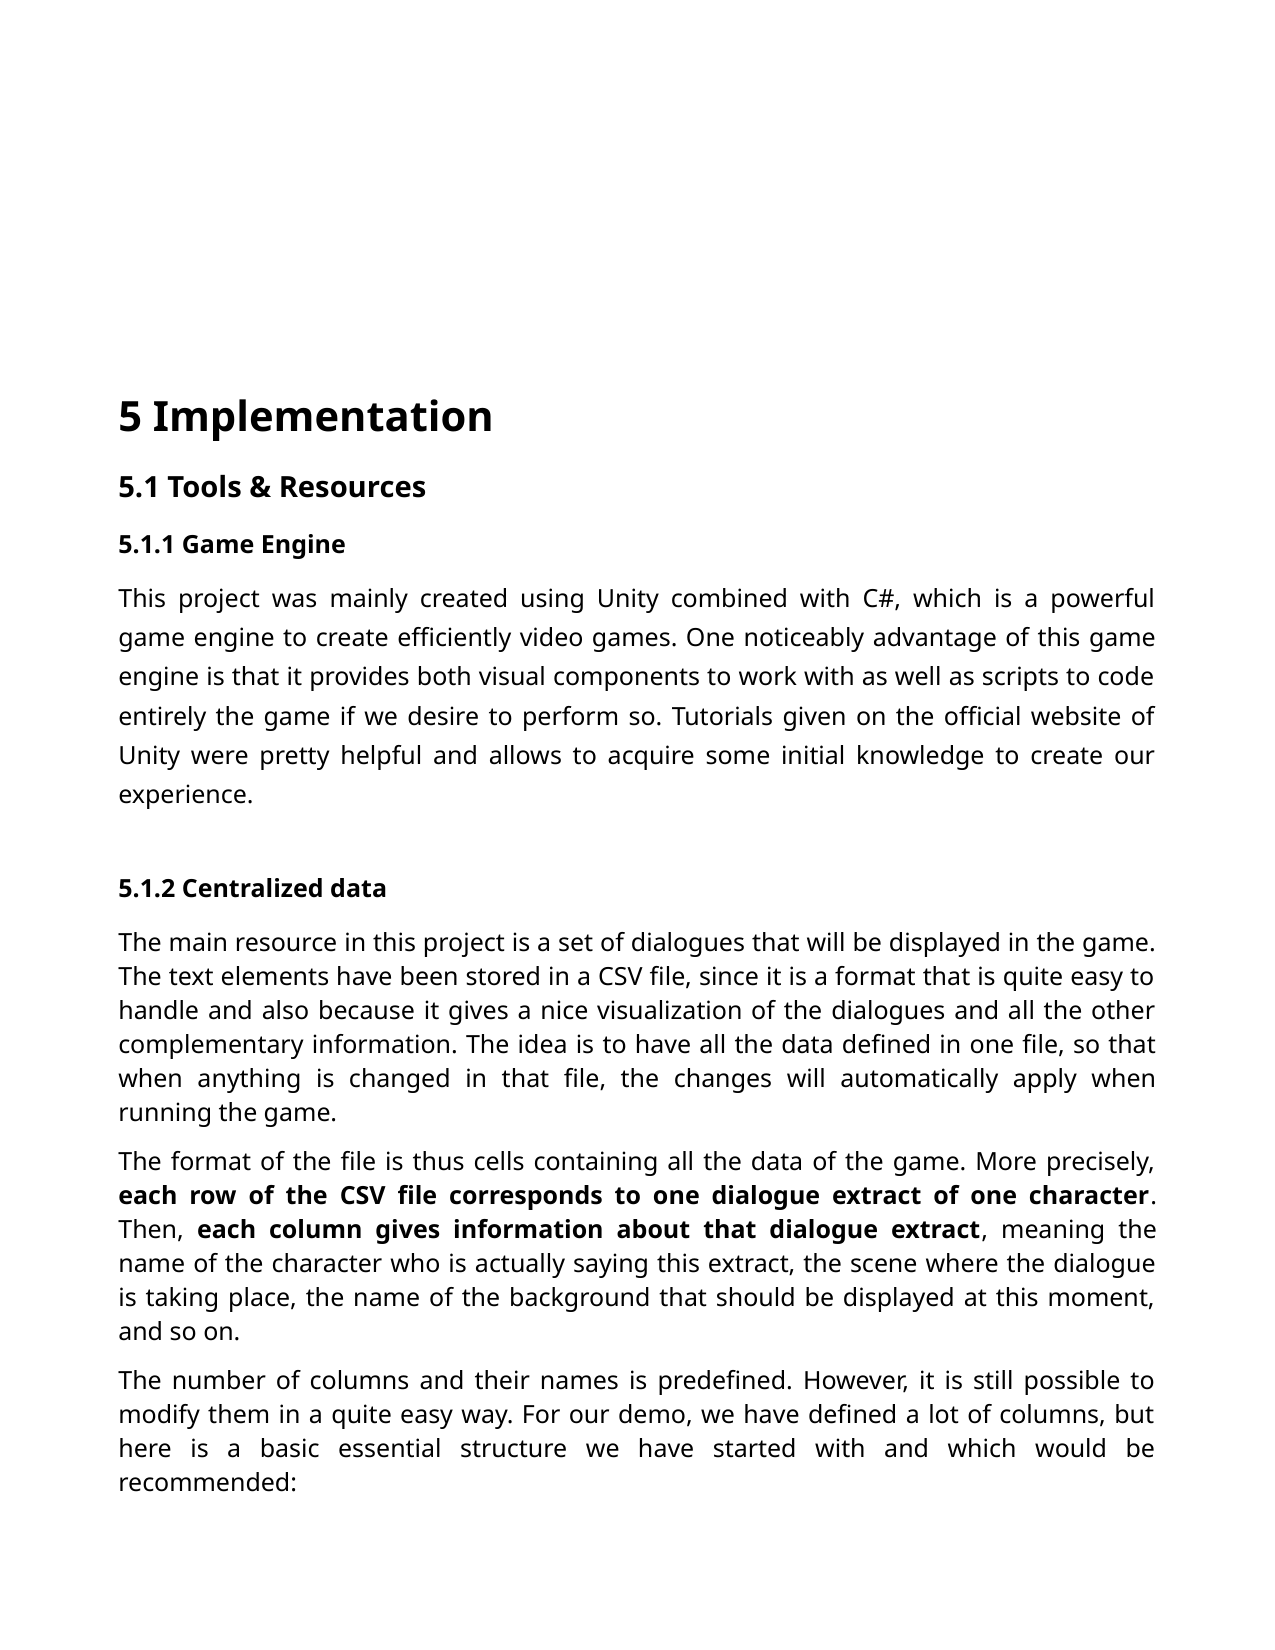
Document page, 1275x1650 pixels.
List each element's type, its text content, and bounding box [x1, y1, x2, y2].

text The format of the file is thus cells containing all the data of the game. More precisely, each row of the CSV file corresponds to one dialogue extract of one character. Then, each column gives information about that dialogue extract, meaning the name of the character who is actually saying this extract, the scene where the dialogue is taking place, the name of the background that should be displayed at this moment, and so on. [118, 1143, 1157, 1348]
text 5.1.2 Centralized data [118, 871, 1157, 905]
text 5.1.1 Game Engine [118, 527, 1157, 561]
text This project was mainly created using Unity combined with C#, which is a powerful game engine to create efficiently video games. One noticeably advantage of this game engine is that it provides both visual components to work with as well as scripts to code entirely the game if we desire to perform so. Tutorials given on the official website of Unity were pretty helpful and allows to acquire some initial knowledge to create our experience. [118, 581, 1157, 811]
text 5.1 Tools & Resources [118, 467, 1157, 506]
text 5 Implementation [118, 387, 1157, 444]
text The number of columns and their names is predefined. However, it is still possible to modify them in a quite easy way. For our demo, we have defined a lot of columns, but here is a basic essential structure we have started with and which would be recommended: [118, 1362, 1157, 1499]
text The main resource in this project is a set of dialogues that will be displayed in the game. The text elements have been stored in a CSV file, since it is a format that is quite easy to handle and also because it gives a nice visualization of the dialogues and all the other complementary information. The idea is to have all the data defined in one file, so that when anything is changed in that file, the changes will automatically apply when running the game. [118, 924, 1157, 1129]
